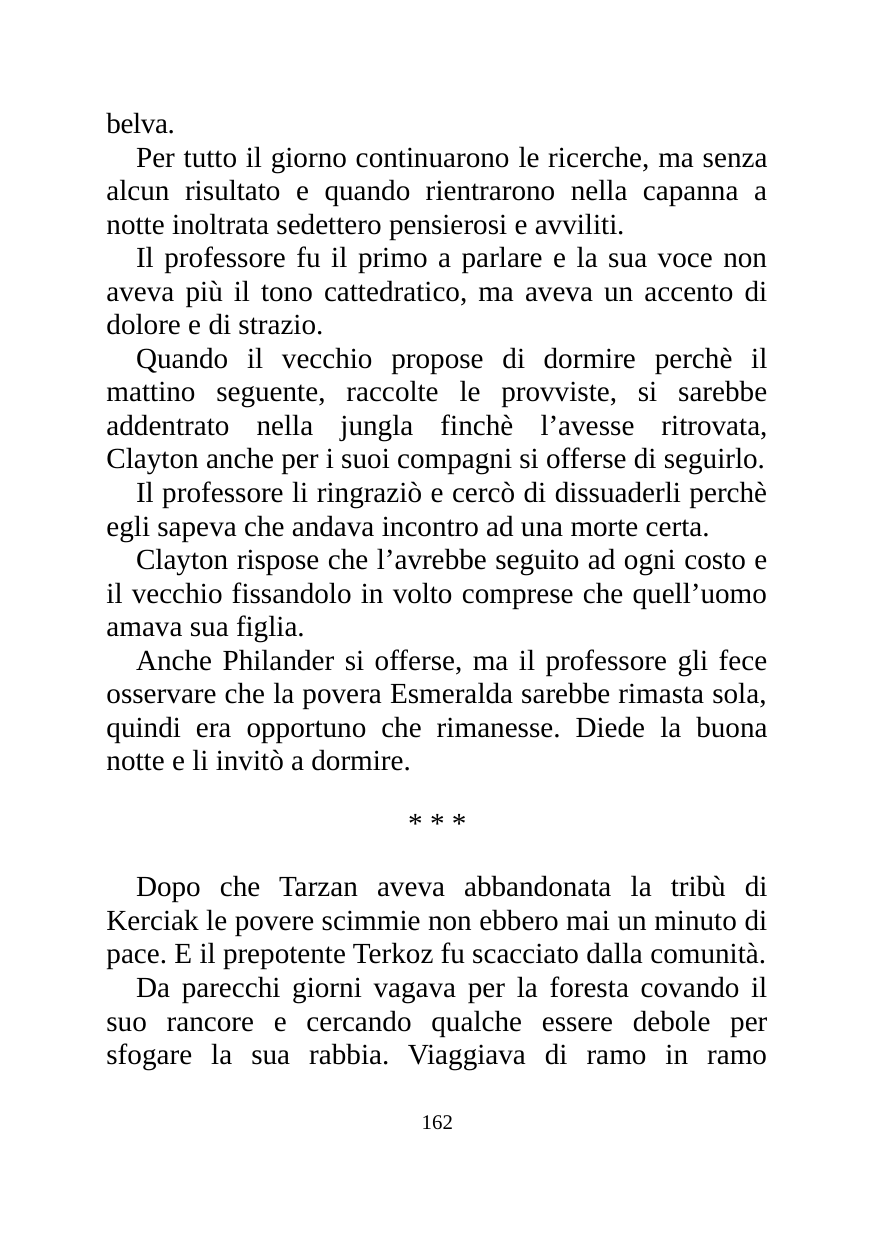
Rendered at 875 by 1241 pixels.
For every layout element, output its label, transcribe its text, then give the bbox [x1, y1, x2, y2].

text Quando il vecchio propose di dormire perchè il mattino seguente, raccolte le provviste, si sarebbe addentrato nella jungla finchè l’avesse ritrovata, Clayton anche per i suoi compagni si offerse di seguirlo. [106, 341, 768, 475]
text belva. [106, 106, 768, 140]
text Anche Philander si offerse, ma il professore gli fece osservare che la povera Esmeralda sarebbe rimasta sola, quindi era opportuno che rimanesse. Diede la buona notte e li invitò a dormire. [106, 643, 768, 777]
text * * * [106, 807, 768, 840]
text Da parecchi giorni vagava per la foresta covando il suo rancore e cercando qualche essere debole per sfogare la sua rabbia. Viaggiava di ramo in ramo [106, 970, 768, 1071]
text Dopo che Tarzan aveva abbandonata la tribù di Kerciak le povere scimmie non ebbero mai un minuto di pace. E il prepotente Terkoz fu scacciato dalla comunità. [106, 869, 768, 970]
text Clayton rispose che l’avrebbe seguito ad ogni costo e il vecchio fissandolo in volto comprese che quell’uomo amava sua figlia. [106, 542, 768, 643]
text Il professore fu il primo a parlare e la sua voce non aveva più il tono cattedratico, ma aveva un accento di dolore e di strazio. [106, 240, 768, 341]
text Il professore li ringraziò e cercò di dissuaderli perchè egli sapeva che andava incontro ad una morte certa. [106, 475, 768, 542]
text Per tutto il giorno continuarono le ricerche, ma senza alcun risultato e quando rientrarono nella capanna a notte inoltrata sedettero pensierosi e avviliti. [106, 140, 768, 240]
